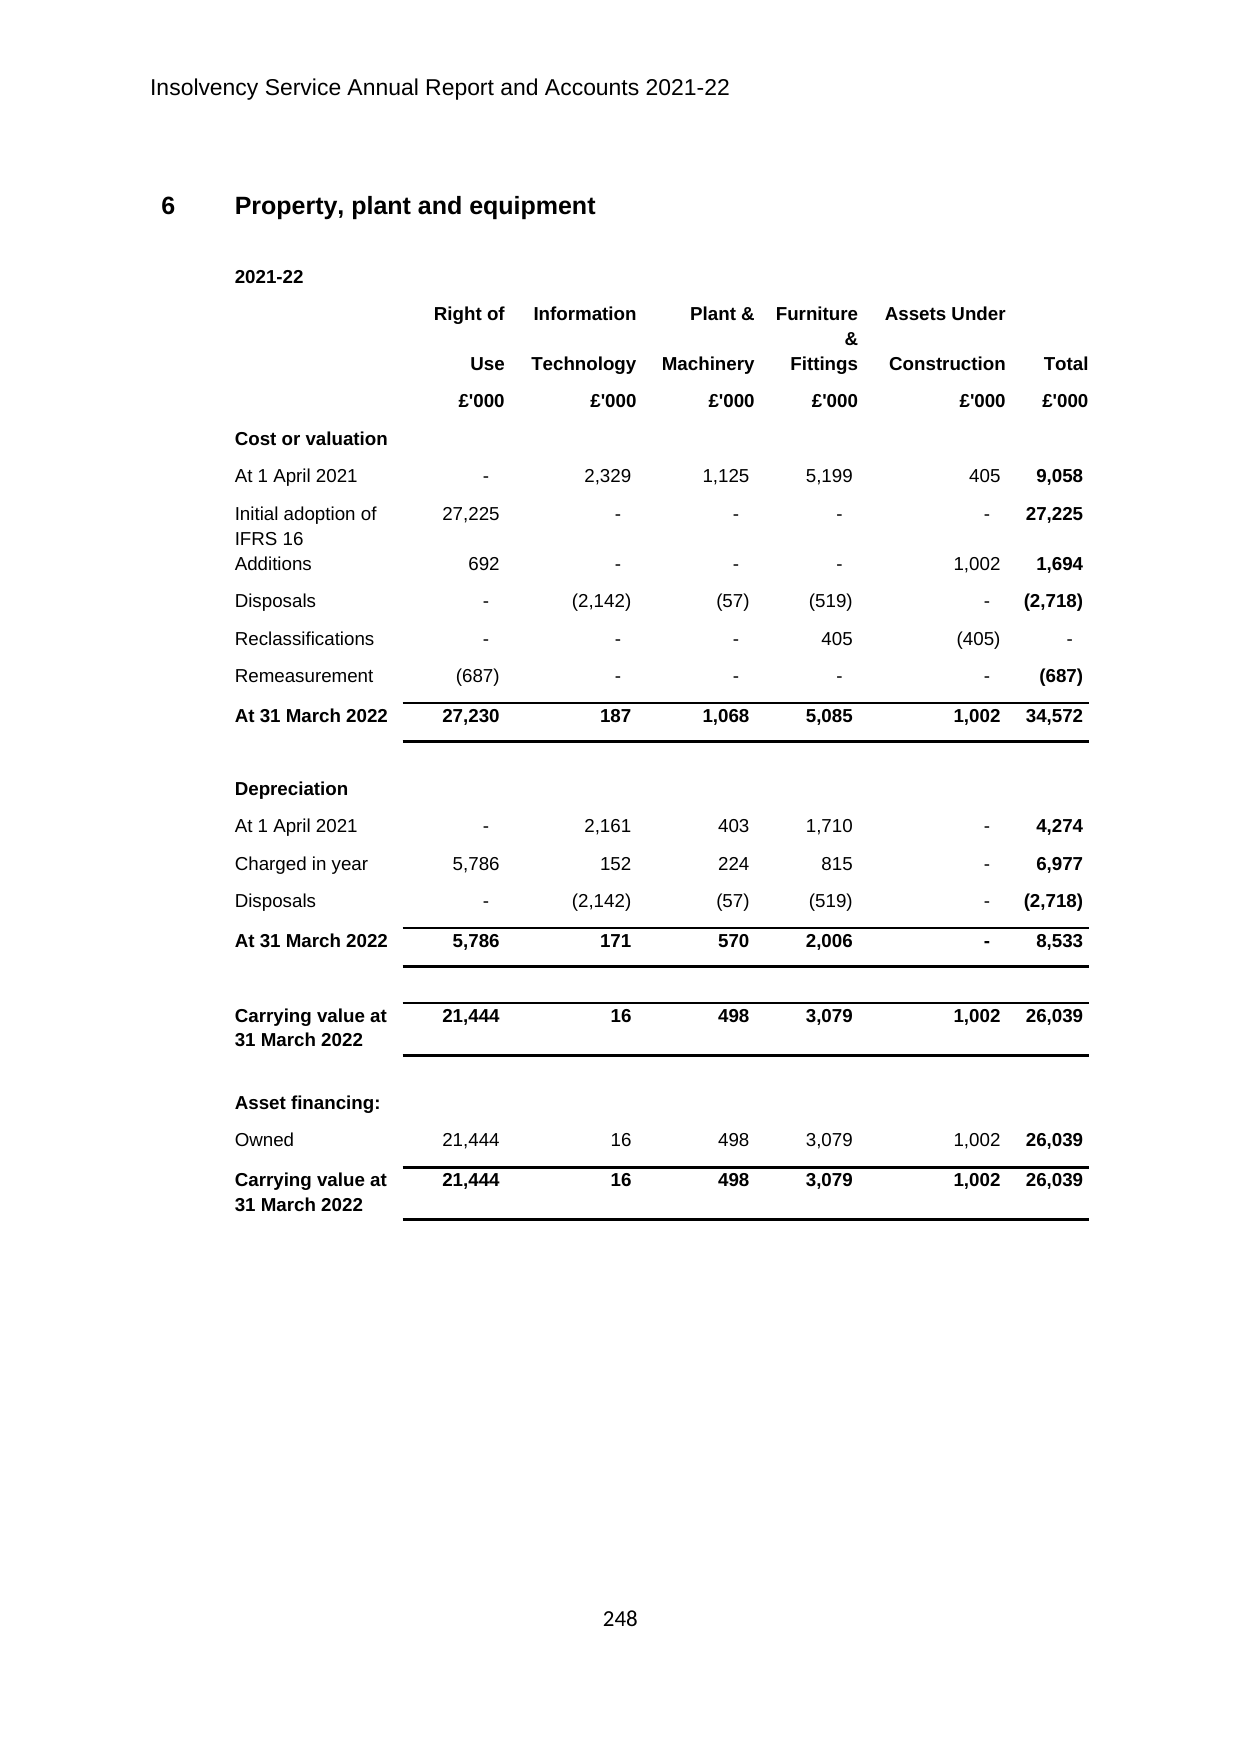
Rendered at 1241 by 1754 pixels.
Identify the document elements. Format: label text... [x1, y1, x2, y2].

table_cell [150, 890, 223, 927]
table_cell 27,230 [403, 704, 506, 740]
table_cell 21,444 [403, 1169, 506, 1218]
table_cell - [859, 503, 1006, 552]
table_cell £'000 [859, 390, 1006, 428]
table_cell 2,006 [755, 929, 859, 965]
table_cell Initial adoption of IFRS 16 [223, 503, 402, 552]
table_cell 16 [506, 1169, 637, 1218]
table_cell [150, 303, 223, 353]
table_cell [150, 627, 223, 665]
table_cell 498 [637, 1169, 755, 1218]
table_cell [150, 1002, 223, 1054]
table_cell 405 [755, 627, 859, 665]
table_cell [859, 777, 1006, 815]
table_cell [403, 968, 506, 1002]
table_cell [150, 665, 223, 702]
table_cell [344, 266, 402, 303]
table_cell Total [1006, 353, 1089, 390]
table_cell - [859, 665, 1006, 702]
table_cell 3,079 [755, 1004, 859, 1054]
table_cell Reclassifications [223, 627, 402, 665]
table_cell Carrying value at 31 March 2022 [223, 1166, 402, 1218]
table_cell 3,079 [755, 1129, 859, 1166]
table_cell [1006, 266, 1089, 303]
table_cell [755, 228, 859, 266]
table_cell [150, 503, 223, 552]
table_cell [403, 1057, 506, 1091]
table_cell [223, 303, 402, 353]
table_cell Fittings [755, 353, 859, 390]
table_cell [859, 968, 1006, 1002]
table_cell £'000 [1006, 390, 1089, 428]
table_cell 498 [637, 1129, 755, 1166]
table_cell [1006, 1057, 1089, 1091]
table_cell [150, 353, 223, 390]
table_cell [755, 1091, 859, 1129]
table_cell 2021-22 [223, 266, 344, 303]
table_cell [150, 1166, 223, 1218]
table_cell - [403, 627, 506, 665]
table_cell 16 [506, 1004, 637, 1054]
table_cell 5,786 [403, 852, 506, 890]
table_cell [637, 743, 755, 777]
table_cell [150, 777, 223, 815]
table_cell [1006, 428, 1089, 465]
table_cell [637, 228, 755, 266]
table_cell 21,444 [403, 1129, 506, 1166]
table_cell - [859, 815, 1006, 852]
table_cell 498 [637, 1004, 755, 1054]
table_cell [223, 1218, 344, 1256]
table_cell [150, 927, 223, 965]
table_cell [150, 552, 223, 590]
table_cell 34,572 [1006, 704, 1089, 740]
table_cell [403, 1221, 506, 1256]
table_cell - [859, 590, 1006, 627]
table_header 6 [150, 191, 223, 228]
table_cell (2,718) [1006, 590, 1089, 627]
table_cell [1006, 1221, 1089, 1256]
table_cell 171 [506, 929, 637, 965]
table_cell At 31 March 2022 [223, 702, 402, 740]
table_cell [859, 1057, 1006, 1091]
table_cell (2,142) [506, 590, 637, 627]
table_cell Additions [223, 552, 402, 590]
table_cell [755, 266, 859, 303]
table_cell - [637, 627, 755, 665]
table_cell Disposals [223, 590, 402, 627]
table_cell Use [403, 353, 506, 390]
table_cell (57) [637, 590, 755, 627]
table_cell [637, 1221, 755, 1256]
table_cell [755, 777, 859, 815]
table_cell Plant & [637, 303, 755, 353]
table_cell [223, 965, 402, 1002]
table_cell - [403, 465, 506, 503]
table_cell [403, 1091, 506, 1129]
table_cell [755, 1221, 859, 1256]
table_cell [150, 702, 223, 740]
table_cell [403, 777, 506, 815]
table_cell [859, 428, 1006, 465]
table_cell - [755, 552, 859, 590]
table_cell [637, 1091, 755, 1129]
table_cell [506, 1091, 637, 1129]
table_cell (687) [1006, 665, 1089, 702]
table_cell (519) [755, 590, 859, 627]
table_cell [755, 968, 859, 1002]
table_cell [403, 228, 506, 266]
table_cell Owned [223, 1129, 402, 1166]
table_cell 5,199 [755, 465, 859, 503]
table_cell [150, 1054, 223, 1091]
table_cell 1,694 [1006, 552, 1089, 590]
table_cell [150, 590, 223, 627]
table_cell [755, 743, 859, 777]
table_cell [223, 740, 402, 777]
table_cell [506, 777, 637, 815]
table_cell At 1 April 2021 [223, 815, 402, 852]
table_cell - [859, 852, 1006, 890]
table_cell [150, 740, 223, 777]
table_cell 405 [859, 465, 1006, 503]
table_cell Depreciation [223, 777, 402, 815]
table_cell (687) [403, 665, 506, 702]
table_cell [1006, 777, 1089, 815]
table_cell At 31 March 2022 [223, 927, 402, 965]
table_cell 9,058 [1006, 465, 1089, 503]
table_cell Machinery [637, 353, 755, 390]
table_cell [403, 428, 506, 465]
table_cell [150, 390, 223, 428]
table_cell 27,225 [1006, 503, 1089, 552]
table_cell 224 [637, 852, 755, 890]
table_cell [506, 266, 637, 303]
table_cell - [637, 665, 755, 702]
table_cell 1,068 [637, 704, 755, 740]
table_cell 3,079 [755, 1169, 859, 1218]
table_cell [859, 266, 1006, 303]
table_cell - [637, 503, 755, 552]
table_cell [150, 965, 223, 1002]
table_cell 27,225 [403, 503, 506, 552]
table_cell 26,039 [1006, 1129, 1089, 1166]
table_cell [150, 852, 223, 890]
table_cell 1,002 [859, 1169, 1006, 1218]
table_cell (57) [637, 890, 755, 927]
table_cell - [506, 503, 637, 552]
table_cell - [859, 929, 1006, 965]
table_cell [344, 228, 402, 266]
table_cell [637, 266, 755, 303]
table_cell £'000 [637, 390, 755, 428]
table_cell Carrying value at 31 March 2022 [223, 1002, 402, 1054]
table_cell [859, 1091, 1006, 1129]
table_cell [150, 815, 223, 852]
table_cell Remeasurement [223, 665, 402, 702]
table_cell [344, 1218, 402, 1256]
table_cell Technology [506, 353, 637, 390]
table_cell 815 [755, 852, 859, 890]
table_cell At 1 April 2021 [223, 465, 402, 503]
table_cell (405) [859, 627, 1006, 665]
table_cell [150, 1091, 223, 1129]
table_cell [1006, 968, 1089, 1002]
table_cell [150, 266, 223, 303]
table_cell £'000 [755, 390, 859, 428]
table_cell - [506, 665, 637, 702]
table_cell [859, 743, 1006, 777]
table_cell [506, 1057, 637, 1091]
table_cell 4,274 [1006, 815, 1089, 852]
table_cell (519) [755, 890, 859, 927]
table_cell 403 [637, 815, 755, 852]
table_cell - [859, 890, 1006, 927]
table_cell (2,142) [506, 890, 637, 927]
table_cell Construction [859, 353, 1006, 390]
table_cell 16 [506, 1129, 637, 1166]
table_header Property, plant and equipment [223, 191, 1089, 228]
table_cell - [637, 552, 755, 590]
table_cell 1,002 [859, 704, 1006, 740]
table_cell 1,710 [755, 815, 859, 852]
table_cell [1006, 1091, 1089, 1129]
table_cell Information [506, 303, 637, 353]
table_cell [403, 743, 506, 777]
table_cell 1,002 [859, 1004, 1006, 1054]
table_cell [755, 1057, 859, 1091]
table_cell 6,977 [1006, 852, 1089, 890]
table_cell [403, 266, 506, 303]
table_cell [506, 228, 637, 266]
table_cell [1006, 303, 1089, 353]
table_cell Asset financing: [223, 1091, 402, 1129]
table_cell 2,329 [506, 465, 637, 503]
table_cell [637, 1057, 755, 1091]
table_cell [859, 1221, 1006, 1256]
table_cell - [403, 590, 506, 627]
table_cell [223, 390, 402, 428]
table_cell 26,039 [1006, 1004, 1089, 1054]
table_cell [1006, 228, 1089, 266]
table_cell 152 [506, 852, 637, 890]
table_cell [223, 353, 402, 390]
table_cell [150, 465, 223, 503]
table_cell - [1006, 627, 1089, 665]
table_cell 692 [403, 552, 506, 590]
table_cell (2,718) [1006, 890, 1089, 927]
table_cell 187 [506, 704, 637, 740]
table_cell - [506, 552, 637, 590]
table_cell Assets Under [859, 303, 1006, 353]
table_cell [637, 428, 755, 465]
table_cell [506, 968, 637, 1002]
table_cell 26,039 [1006, 1169, 1089, 1218]
table_cell Disposals [223, 890, 402, 927]
table_cell Right of [403, 303, 506, 353]
table_cell 1,002 [859, 552, 1006, 590]
table_cell - [403, 815, 506, 852]
table_cell Furniture & [755, 303, 859, 353]
table_cell [506, 743, 637, 777]
table_cell [637, 968, 755, 1002]
table_cell £'000 [403, 390, 506, 428]
table_cell £'000 [506, 390, 637, 428]
table_cell 5,786 [403, 929, 506, 965]
table_cell - [506, 627, 637, 665]
table_cell [150, 1129, 223, 1166]
table_cell - [755, 665, 859, 702]
table_cell 8,533 [1006, 929, 1089, 965]
table_cell Charged in year [223, 852, 402, 890]
table_cell [150, 428, 223, 465]
table_cell [1006, 743, 1089, 777]
table_cell - [403, 890, 506, 927]
table_cell 2,161 [506, 815, 637, 852]
table_cell [223, 228, 344, 266]
table_cell [637, 777, 755, 815]
table_cell [755, 428, 859, 465]
table_cell 5,085 [755, 704, 859, 740]
table_cell 21,444 [403, 1004, 506, 1054]
table_cell 1,002 [859, 1129, 1006, 1166]
table_cell [150, 228, 223, 266]
table_cell [506, 428, 637, 465]
table_cell [223, 1054, 402, 1091]
table_cell 1,125 [637, 465, 755, 503]
table_cell Cost or valuation [223, 428, 402, 465]
table_cell 570 [637, 929, 755, 965]
table_cell [506, 1221, 637, 1256]
table_cell [150, 1218, 223, 1256]
table_cell - [755, 503, 859, 552]
table_cell [859, 228, 1006, 266]
